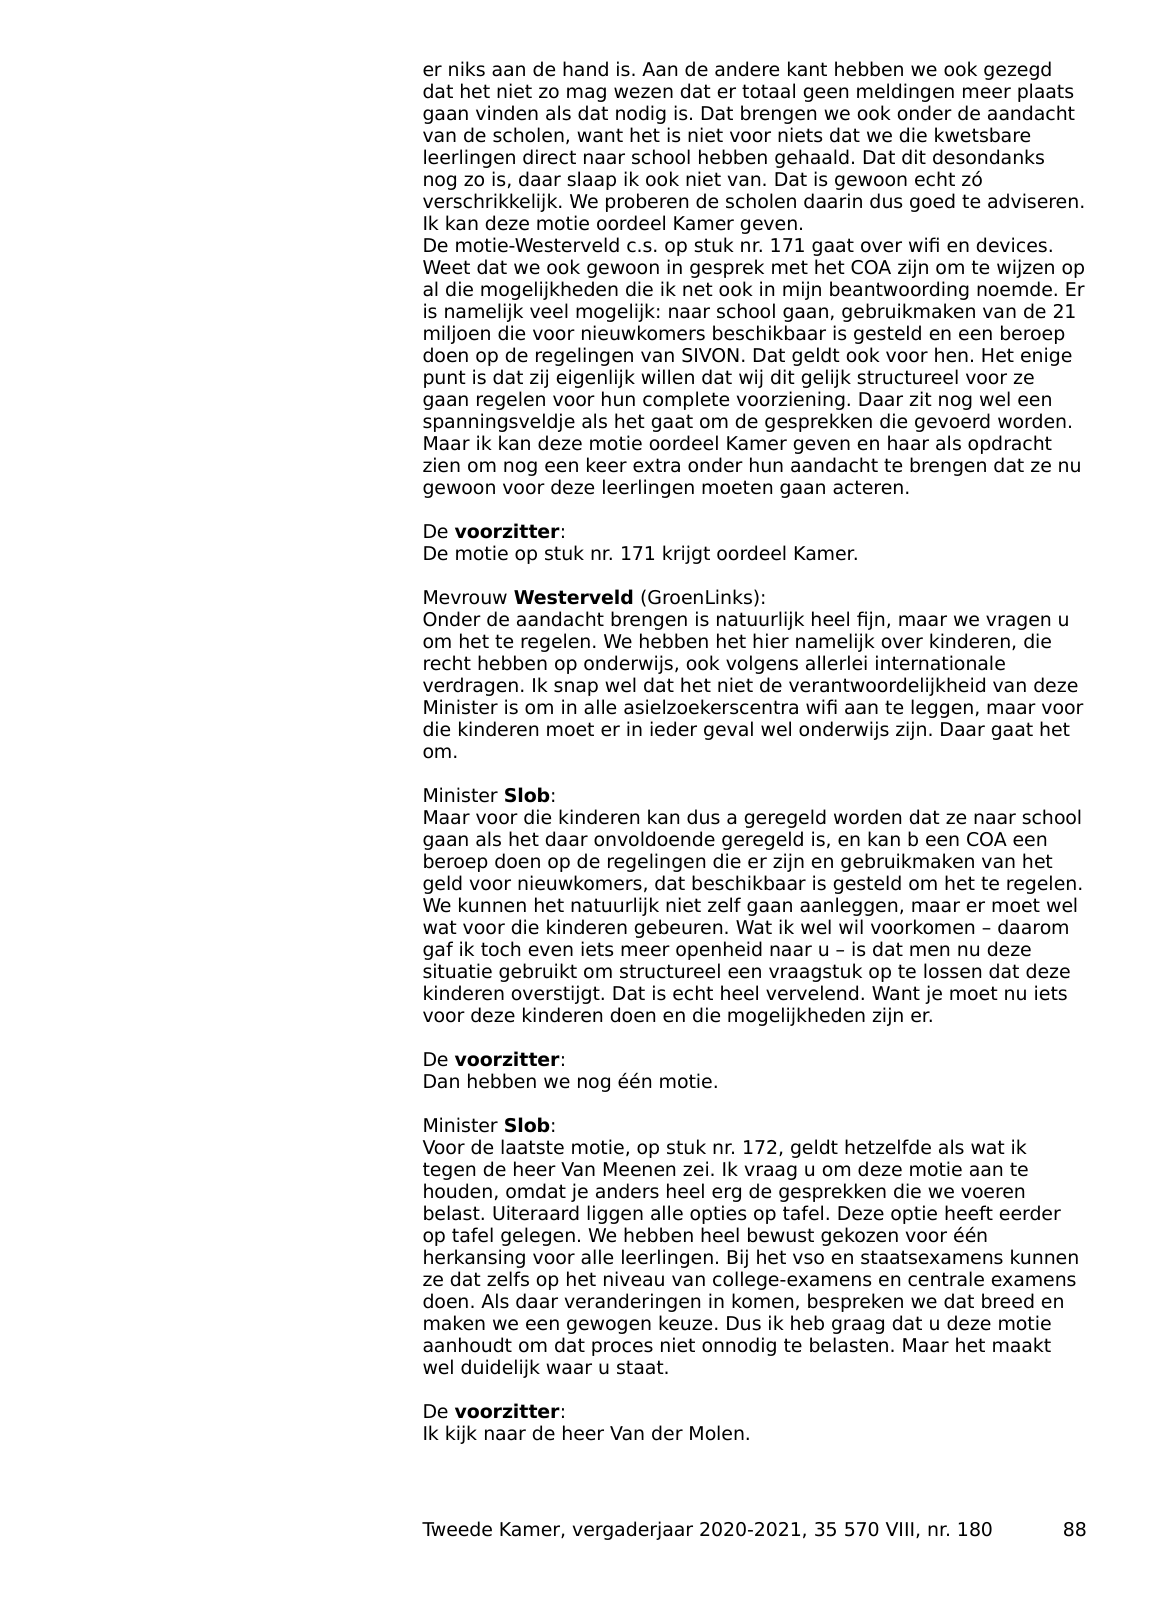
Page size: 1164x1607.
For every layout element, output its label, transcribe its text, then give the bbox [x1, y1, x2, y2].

text Ik kijk naar de heer Van der Molen. [422, 1423, 1087, 1445]
text De motie-Westerveld c.s. op stuk nr. 171 gaat over wifi en devices. Weet dat we ook gewoon in gesprek met het COA zijn om te wijzen op al die mogelijkheden die ik net ook in mijn beantwoording noemde. Er is namelijk veel mogelijk: naar school gaan, gebruikmaken van de 21 miljoen die voor nieuwkomers beschikbaar is gesteld en een beroep doen op de regelingen van SIVON. Dat geldt ook voor hen. Het enige punt is dat zij eigenlijk willen dat wij dit gelijk structureel voor ze gaan regelen voor hun complete voorziening. Daar zit nog wel een spanningsveldje als het gaat om de gesprekken die gevoerd worden. Maar ik kan deze motie oordeel Kamer geven en haar als opdracht zien om nog een keer extra onder hun aandacht te brengen dat ze nu gewoon voor deze leerlingen moeten gaan acteren. [422, 235, 1087, 499]
text Dan hebben we nog één motie. [422, 1071, 1087, 1093]
text De voorzitter: [422, 1049, 1087, 1071]
text De voorzitter: [422, 1401, 1087, 1423]
text De voorzitter: [422, 521, 1087, 543]
text Voor de laatste motie, op stuk nr. 172, geldt hetzelfde als wat ik tegen de heer Van Meenen zei. Ik vraag u om deze motie aan te houden, omdat je anders heel erg de gesprekken die we voeren belast. Uiteraard liggen alle opties op tafel. Deze optie heeft eerder op tafel gelegen. We hebben heel bewust gekozen voor één herkansing voor alle leerlingen. Bij het vso en staatsexamens kunnen ze dat zelfs op het niveau van college-examens en centrale examens doen. Als daar veranderingen in komen, bespreken we dat breed en maken we een gewogen keuze. Dus ik heb graag dat u deze motie aanhoudt om dat proces niet onnodig te belasten. Maar het maakt wel duidelijk waar u staat. [422, 1137, 1087, 1379]
text De motie op stuk nr. 171 krijgt oordeel Kamer. [422, 543, 1087, 565]
text Minister Slob: [422, 785, 1087, 807]
text Minister Slob: [422, 1115, 1087, 1137]
text Maar voor die kinderen kan dus a geregeld worden dat ze naar school gaan als het daar onvoldoende geregeld is, en kan b een COA een beroep doen op de regelingen die er zijn en gebruikmaken van het geld voor nieuwkomers, dat beschikbaar is gesteld om het te regelen. We kunnen het natuurlijk niet zelf gaan aanleggen, maar er moet wel wat voor die kinderen gebeuren. Wat ik wel wil voorkomen – daarom gaf ik toch even iets meer openheid naar u – is dat men nu deze situatie gebruikt om structureel een vraagstuk op te lossen dat deze kinderen overstijgt. Dat is echt heel vervelend. Want je moet nu iets voor deze kinderen doen en die mogelijkheden zijn er. [422, 807, 1087, 1027]
text er niks aan de hand is. Aan de andere kant hebben we ook gezegd dat het niet zo mag wezen dat er totaal geen meldingen meer plaats gaan vinden als dat nodig is. Dat brengen we ook onder de aandacht van de scholen, want het is niet voor niets dat we die kwetsbare leerlingen direct naar school hebben gehaald. Dat dit desondanks nog zo is, daar slaap ik ook niet van. Dat is gewoon echt zó verschrikkelijk. We proberen de scholen daarin dus goed te adviseren. Ik kan deze motie oordeel Kamer geven. [422, 59, 1087, 235]
text Mevrouw Westerveld (GroenLinks): [422, 587, 1087, 609]
text Onder de aandacht brengen is natuurlijk heel fijn, maar we vragen u om het te regelen. We hebben het hier namelijk over kinderen, die recht hebben op onderwijs, ook volgens allerlei internationale verdragen. Ik snap wel dat het niet de verantwoordelijkheid van deze Minister is om in alle asielzoekerscentra wifi aan te leggen, maar voor die kinderen moet er in ieder geval wel onderwijs zijn. Daar gaat het om. [422, 609, 1087, 763]
